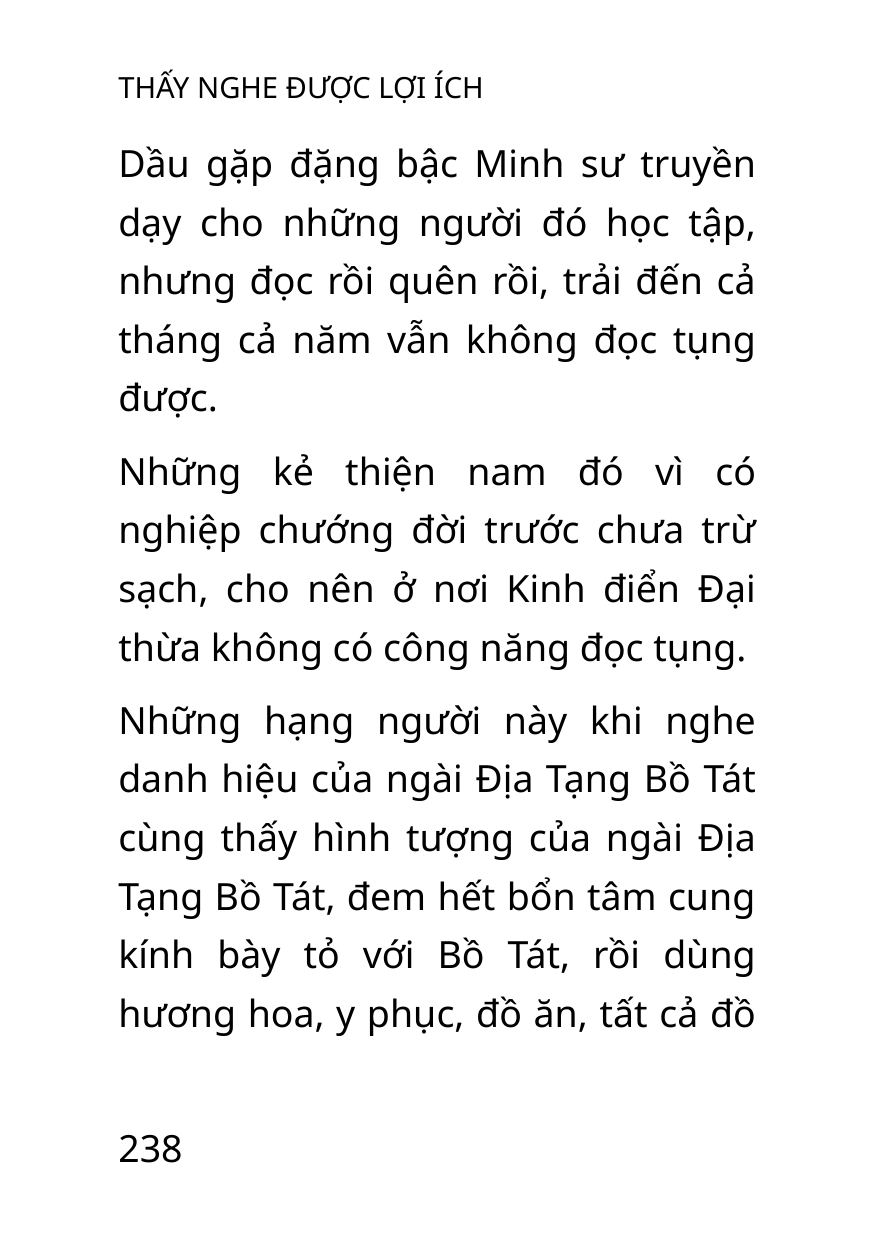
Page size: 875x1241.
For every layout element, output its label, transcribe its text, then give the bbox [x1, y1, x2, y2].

text Những hạng người này khi nghe danh hiệu của ngài Địa Tạng Bồ Tát cùng thấy hình tượng của ngài Địa Tạng Bồ Tát, đem hết bổn tâm cung kính bày tỏ với Bồ Tát, rồi dùng hương hoa, y phục, đồ ăn, tất cả đồ [118, 694, 756, 1038]
text Dầu gặp đặng bậc Minh sư truyền dạy cho những người đó học tập, nhưng đọc rồi quên rồi, trải đến cả tháng cả năm vẫn không đọc tụng được. [118, 137, 756, 423]
text Những kẻ thiện nam đó vì có nghiệp chướng đời trước chưa trừ sạch, cho nên ở nơi Kinh điển Đại thừa không có công năng đọc tụng. [118, 445, 756, 672]
